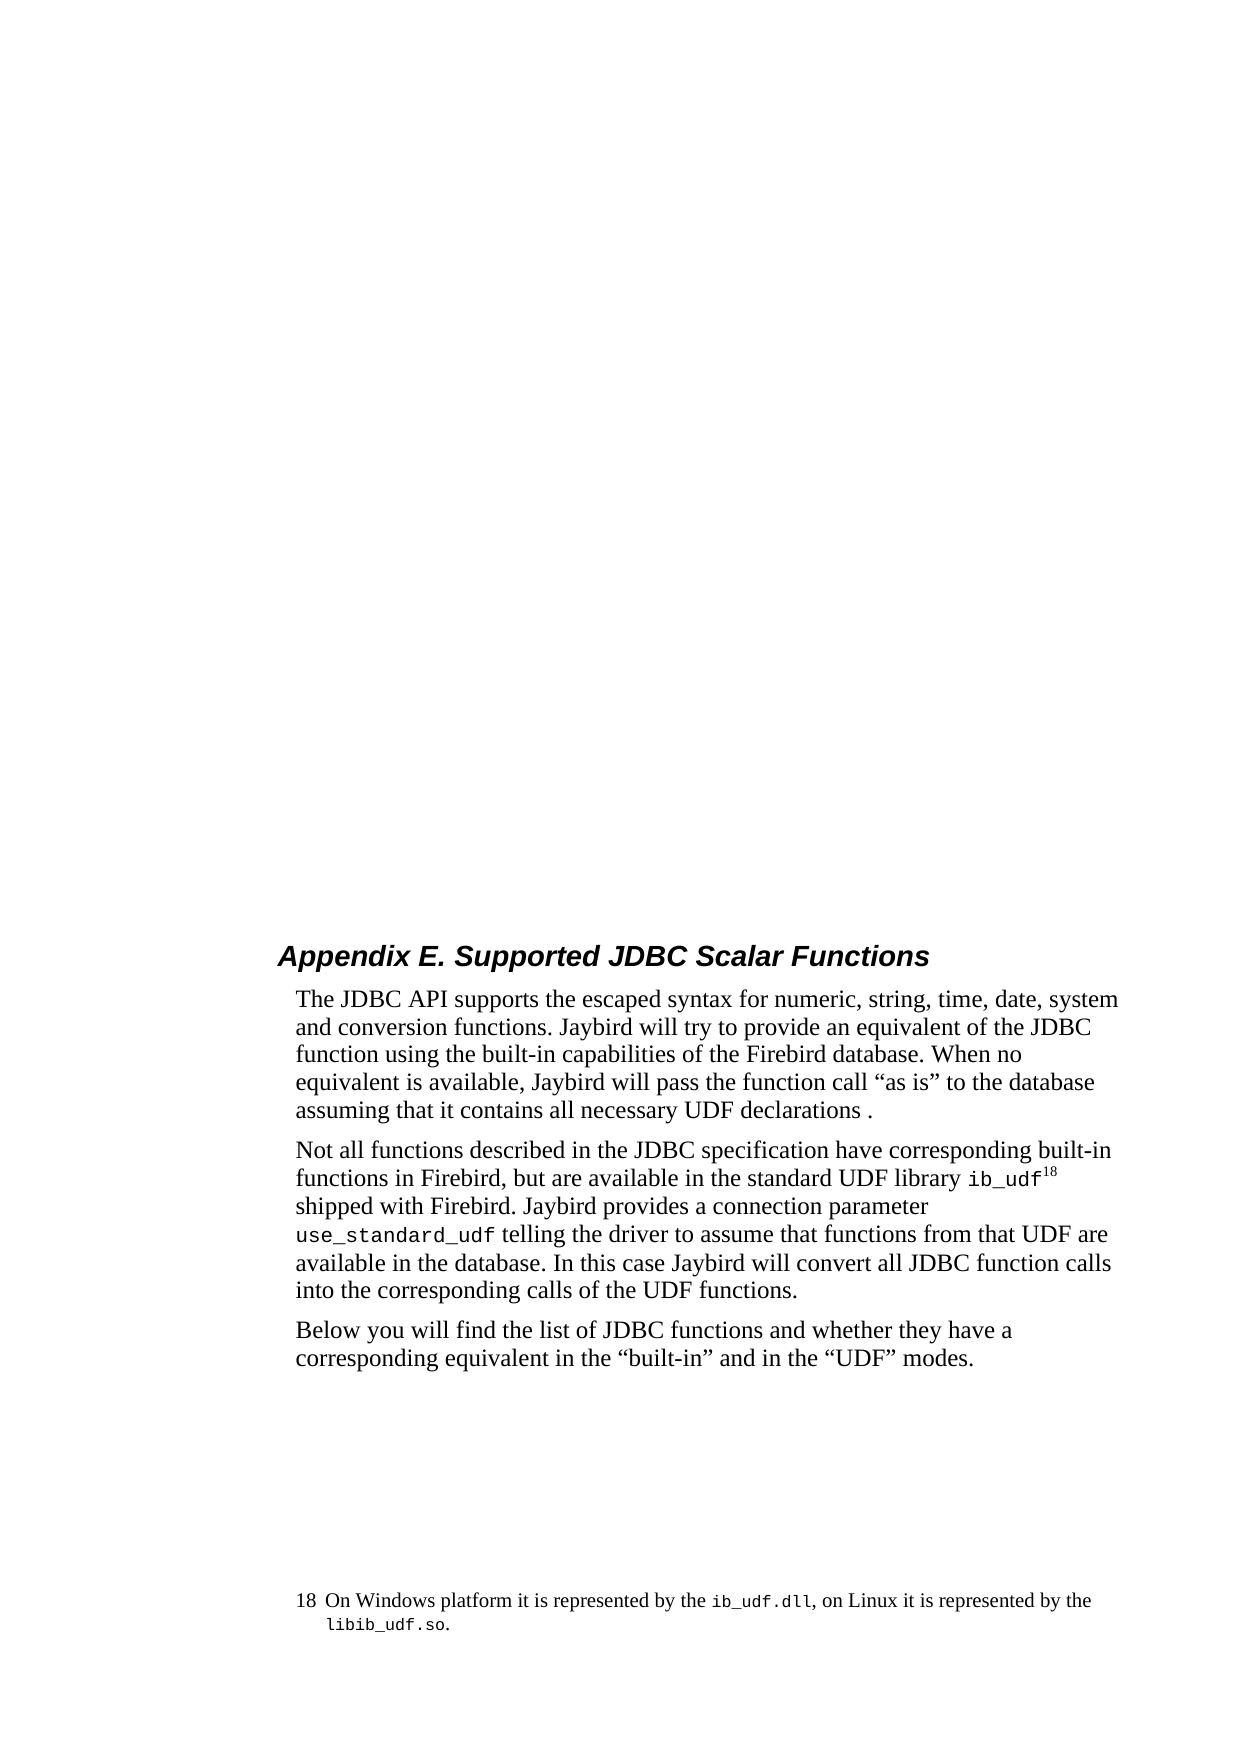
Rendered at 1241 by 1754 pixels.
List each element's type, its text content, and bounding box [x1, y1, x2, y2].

text Below you will find the list of JDBC functions and whether they have a corresponding equivalent in the “built-in” and in the “UDF” modes. [295, 1317, 1122, 1372]
text On Windows platform it is represented by the ib_udf.dll, on Linux it is represented by the libib_udf.so. [295, 1589, 1122, 1636]
subtitle Supported JDBC Scalar Functions [277, 940, 1122, 973]
text The JDBC API supports the escaped syntax for numeric, string, time, date, system and conversion functions. Jaybird will try to provide an equivalent of the JDBC function using the built-in capabilities of the Firebird database. When no equivalent is available, Jaybird will pass the function call “as is” to the database assuming that it contains all necessary UDF declarations . [295, 985, 1122, 1124]
text Not all functions described in the JDBC specification have corresponding built-in functions in Firebird, but are available in the standard UDF library ib_udf shipped with Firebird. Jaybird provides a connection parameter use_standard_udf telling the driver to assume that functions from that UDF are available in the database. In this case Jaybird will convert all JDBC function calls into the corresponding calls of the UDF functions. [295, 1136, 1122, 1304]
